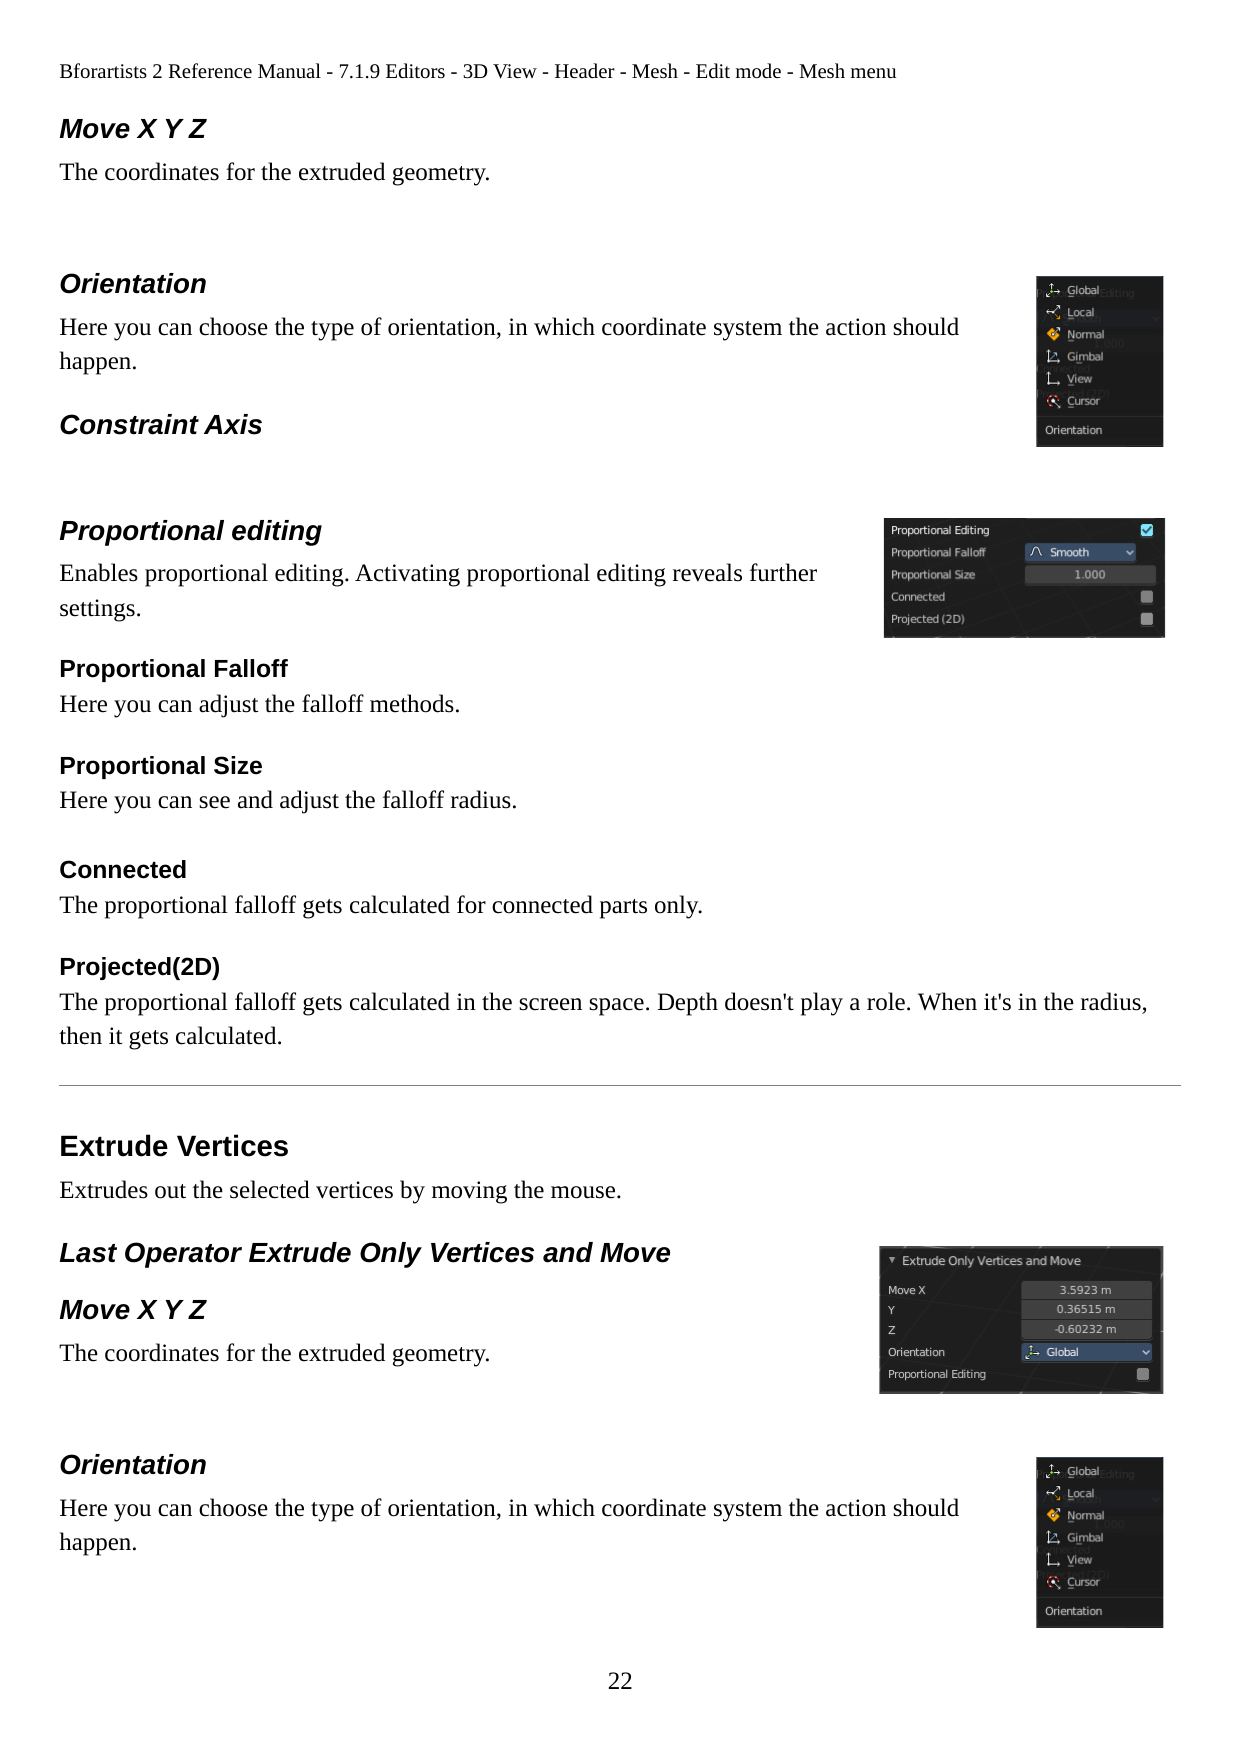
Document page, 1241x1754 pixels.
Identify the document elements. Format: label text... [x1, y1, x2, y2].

picture [883, 518, 1166, 638]
text The coordinates for the extruded geometry. [59, 157, 1181, 186]
text Here you can see and adjust the falloff radius. [59, 786, 1181, 814]
subtitle Last Operator Extrude Only Vertices and Move [59, 1237, 1181, 1269]
subtitle Connected [59, 856, 1181, 884]
subtitle Proportional Falloff [59, 654, 1181, 683]
picture [1036, 276, 1164, 447]
picture [879, 1246, 1164, 1394]
subtitle [1164, 1294, 1181, 1326]
text Enables proportional editing. Activating proportional editing reveals further settings. [59, 558, 883, 622]
text The proportional falloff gets calculated for connected parts only. [59, 890, 1181, 919]
subtitle Projected(2D) [59, 952, 1181, 980]
subtitle Extrude Vertices [59, 1129, 1181, 1163]
subtitle Orientation [59, 268, 1181, 299]
subtitle Move X Y Z [59, 113, 1181, 144]
text Here you can choose the type of orientation, in which coordinate system the action should happen. [59, 312, 1036, 375]
subtitle Move X Y Z [59, 1294, 879, 1326]
subtitle Constraint Axis [59, 408, 1036, 440]
text The coordinates for the extruded geometry. [59, 1338, 879, 1367]
subtitle Proportional editing [59, 514, 1181, 546]
text Here you can adjust the falloff methods. [59, 689, 1181, 718]
text Extrudes out the selected vertices by moving the mouse. [59, 1175, 1181, 1204]
subtitle Proportional Size [59, 751, 1181, 779]
subtitle Orientation [59, 1449, 1181, 1481]
text The proportional falloff gets calculated in the screen space. Depth doesn't play a role. When it's in the radius, then it gets calculated. [59, 987, 1181, 1050]
picture [1036, 1457, 1164, 1628]
text Here you can choose the type of orientation, in which coordinate system the action should happen. [59, 1493, 1036, 1556]
subtitle [1164, 408, 1181, 440]
